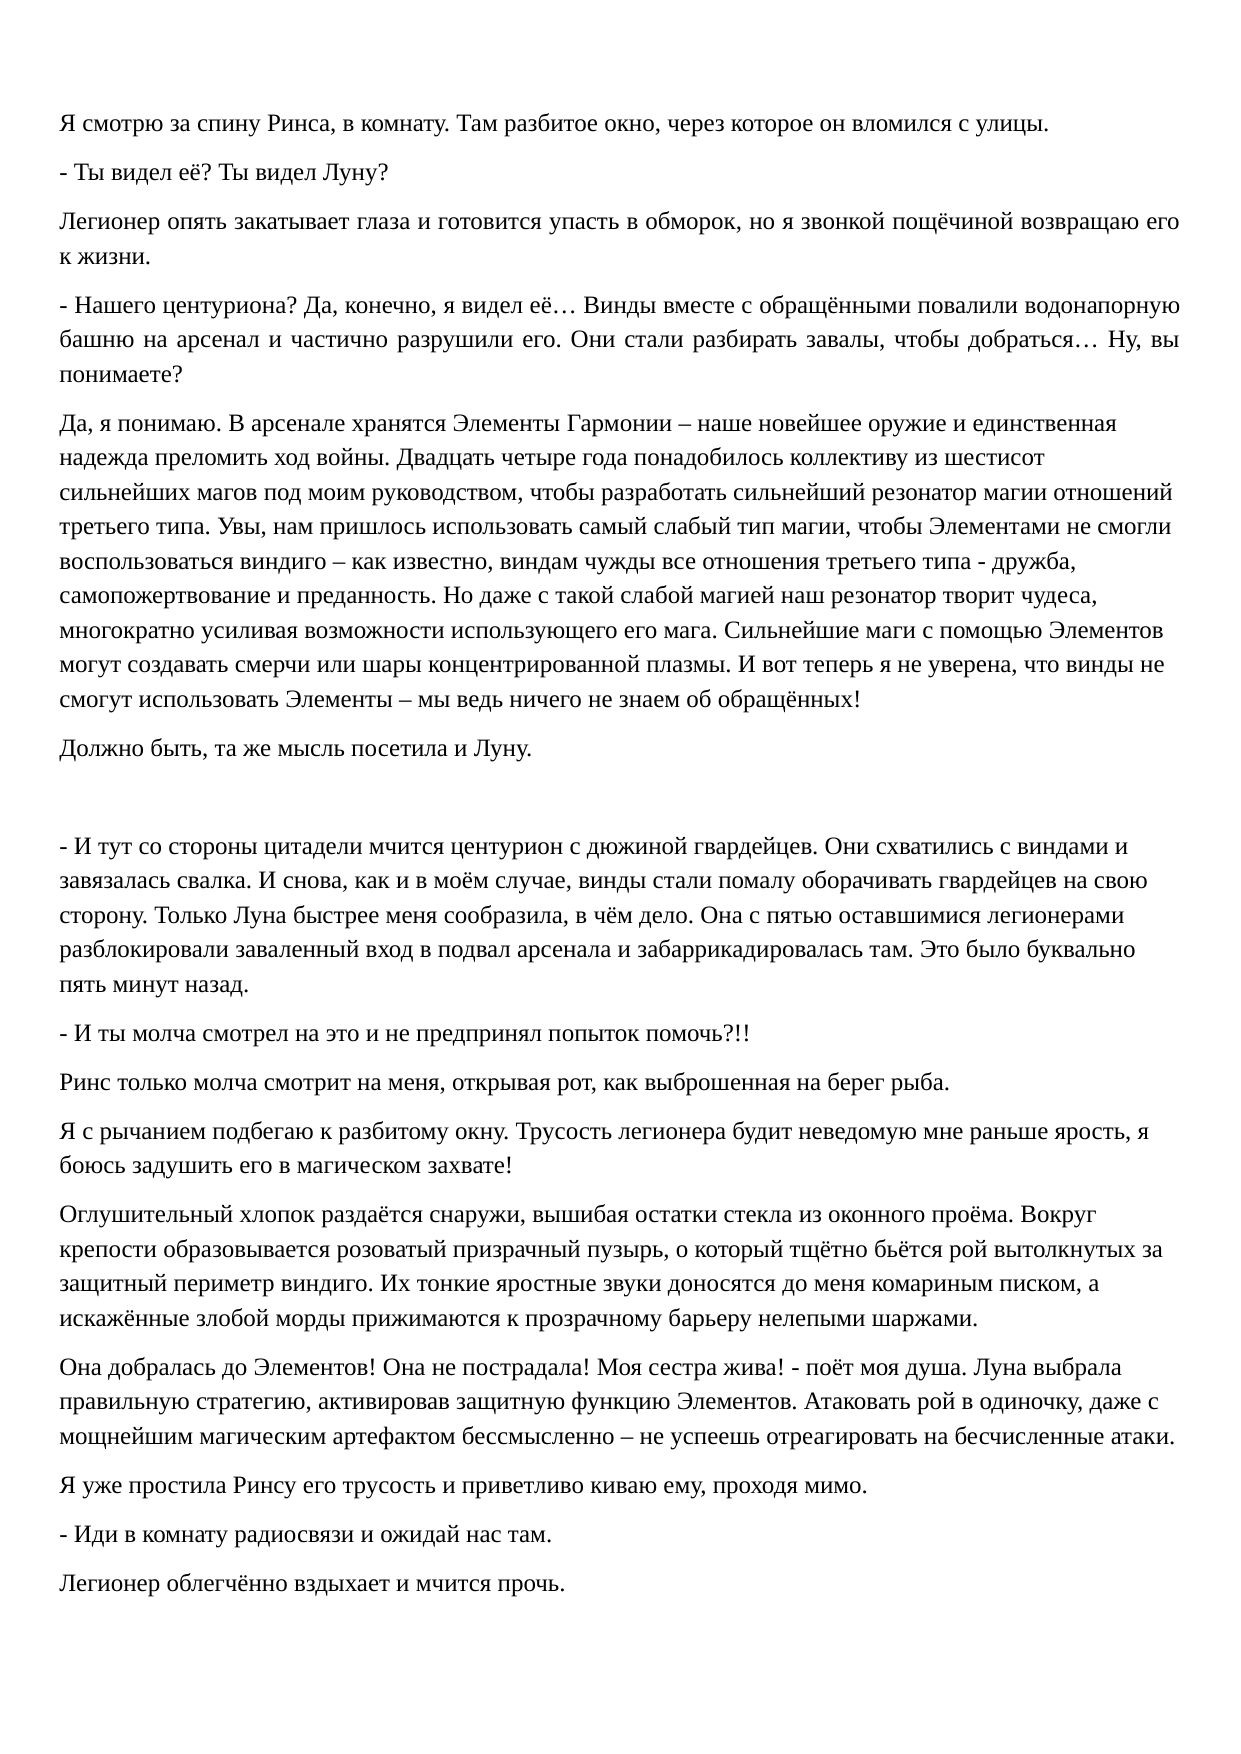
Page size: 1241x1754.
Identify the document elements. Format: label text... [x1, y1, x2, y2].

text Да, я понимаю. В арсенале хранятся Элементы Гармонии – наше новейшее оружие и единственная надежда преломить ход войны. Двадцать четыре года понадобилось коллективу из шестисот сильнейших магов под моим руководством, чтобы разработать сильнейший резонатор магии отношений третьего типа. Увы, нам пришлось использовать самый слабый тип магии, чтобы Элементами не смогли воспользоваться виндиго – как известно, виндам чужды все отношения третьего типа - дружба, самопожертвование и преданность. Но даже с такой слабой магией наш резонатор творит чудеса, многократно усиливая возможности использующего его мага. Сильнейшие маги с помощью Элементов могут создавать смерчи или шары концентрированной плазмы. И вот теперь я не уверена, что винды не смогут использовать Элементы – мы ведь ничего не знаем об обращённых! [59, 408, 1181, 712]
text Легионер опять закатывает глаза и готовится упасть в обморок, но я звонкой пощёчиной возвращаю его к жизни. [59, 206, 1181, 269]
text Оглушительный хлопок раздаётся снаружи, вышибая остатки стекла из оконного проёма. Вокруг крепости образовывается розоватый призрачный пузырь, о который тщётно бьётся рой вытолкнутых за защитный периметр виндиго. Их тонкие яростные звуки доносятся до меня комариным писком, а искажённые злобой морды прижимаются к прозрачному барьеру нелепыми шаржами. [59, 1199, 1181, 1332]
text Легионер облегчённо вздыхает и мчится прочь. [59, 1568, 1181, 1597]
text - Ты видел её? Ты видел Луну? [59, 157, 1181, 186]
text Должно быть, та же мысль посетила и Луну. [59, 733, 1181, 761]
text - Иди в комнату радиосвязи и ожидай нас там. [59, 1519, 1181, 1548]
text Она добралась до Элементов! Она не пострадала! Моя сестра жива! - поёт моя душа. Луна выбрала правильную стратегию, активировав защитную функцию Элементов. Атаковать рой в одиночку, даже с мощнейшим магическим артефактом бессмысленно – не успеешь отреагировать на бесчисленные атаки. [59, 1352, 1181, 1450]
text - И ты молча смотрел на это и не предпринял попыток помочь?!! [59, 1018, 1181, 1047]
text Я с рычанием подбегаю к разбитому окну. Трусость легионера будит неведомую мне раньше ярость, я боюсь задушить его в магическом захвате! [59, 1116, 1181, 1179]
text Я уже простила Ринсу его трусость и приветливо киваю ему, проходя мимо. [59, 1470, 1181, 1499]
text Ринс только молча смотрит на меня, открывая рот, как выброшенная на берег рыба. [59, 1067, 1181, 1096]
text Я смотрю за спину Ринса, в комнату. Там разбитое окно, через которое он вломился с улицы. [59, 108, 1181, 137]
text - Нашего центуриона? Да, конечно, я видел её… Винды вместе с обращёнными повалили водонапорную башню на арсенал и частично разрушили его. Они стали разбирать завалы, чтобы добраться… Ну, вы понимаете? [59, 290, 1181, 387]
text - И тут со стороны цитадели мчится центурион с дюжиной гвардейцев. Они схватились с виндами и завязалась свалка. И снова, как и в моём случае, винды стали помалу оборачивать гвардейцев на свою сторону. Только Луна быстрее меня сообразила, в чём дело. Она с пятью оставшимися легионерами разблокировали заваленный вход в подвал арсенала и забаррикадировалась там. Это было буквально пять минут назад. [59, 831, 1181, 997]
